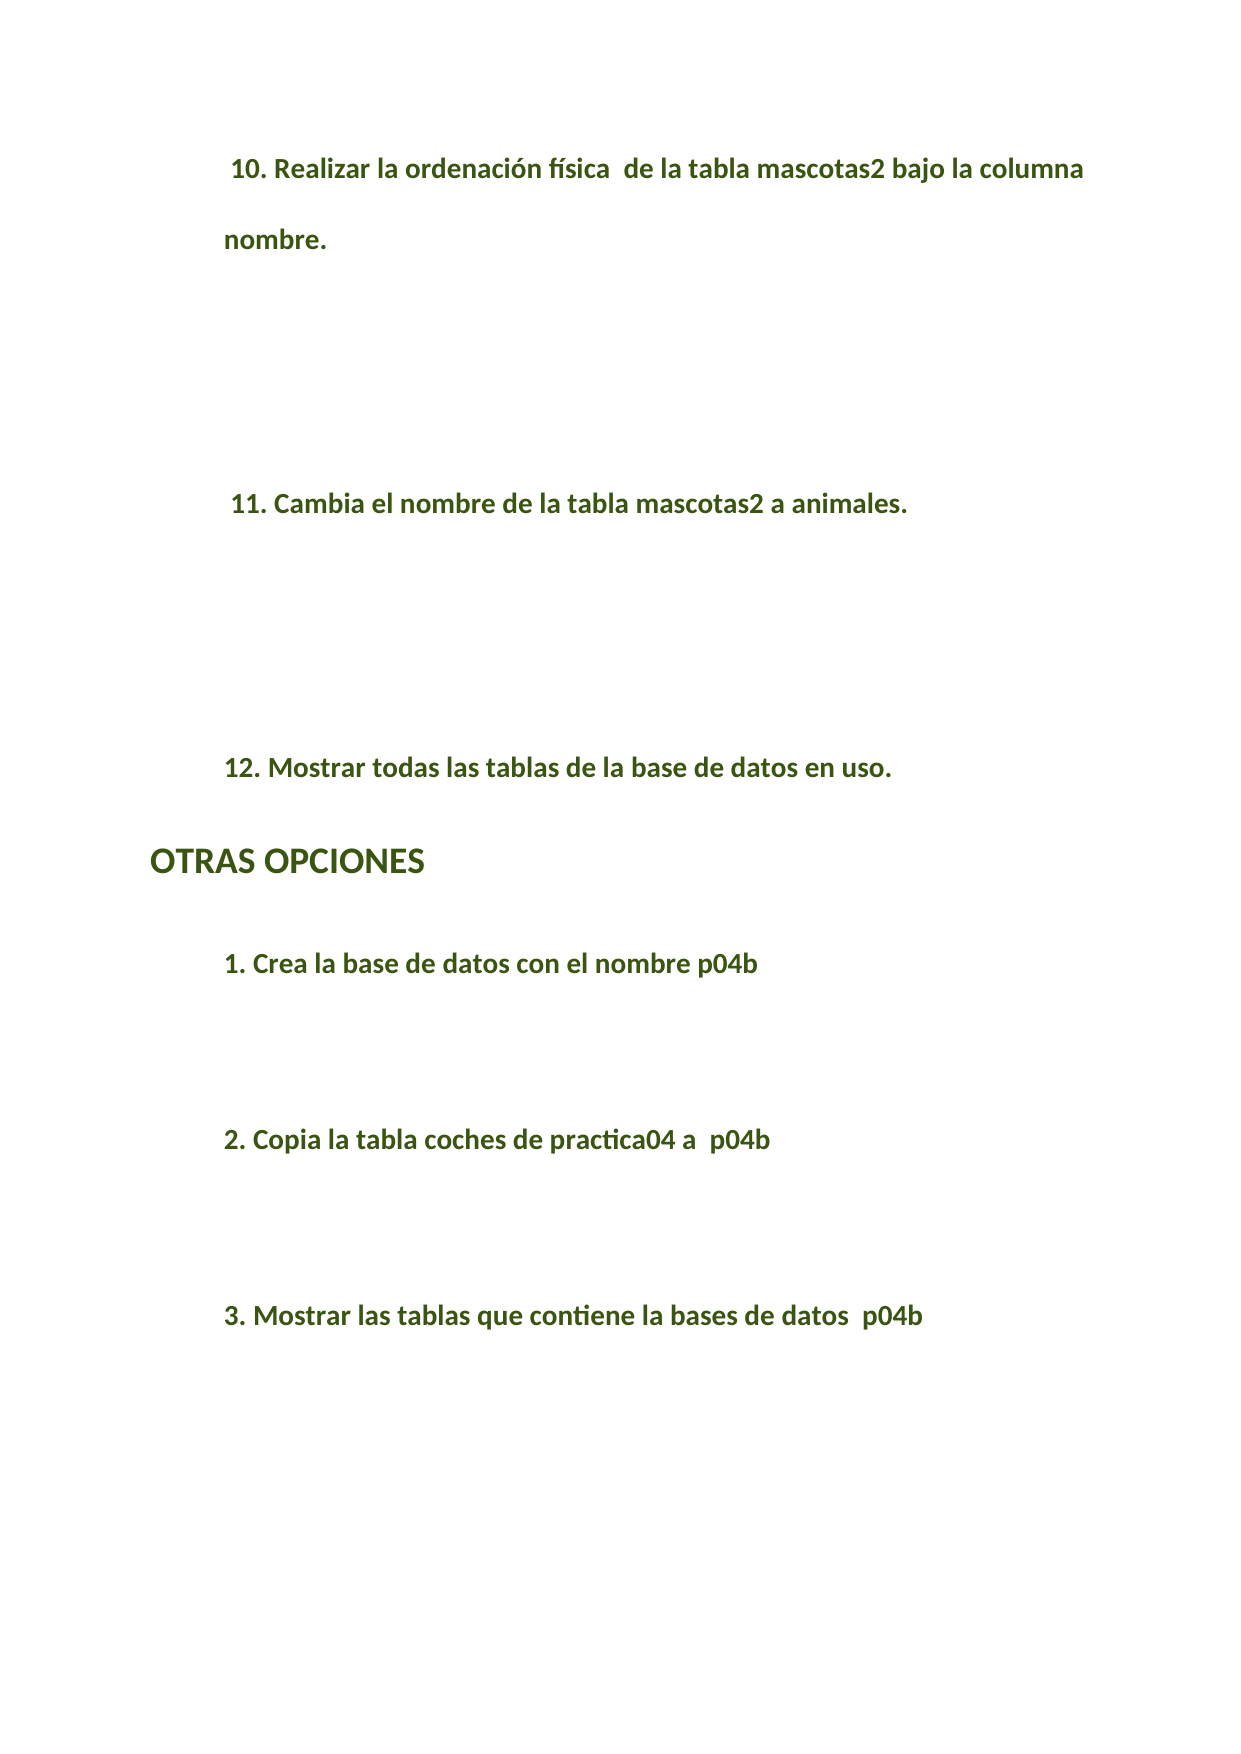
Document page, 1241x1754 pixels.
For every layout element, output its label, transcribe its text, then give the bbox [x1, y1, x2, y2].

text 11. Cambia el nombre de la tabla mascotas2 a animales. [224, 485, 1090, 521]
text 2. Copia la tabla coches de practica04 a p04b [224, 1121, 1090, 1156]
text 10. Realizar la ordenación física de la tabla mascotas2 bajo la columna nombre. [224, 150, 1090, 257]
text 3. Mostrar las tablas que contiene la bases de datos p04b [224, 1297, 1090, 1332]
text 12. Mostrar todas las tablas de la base de datos en uso. [224, 749, 1090, 784]
text 1. Crea la base de datos con el nombre p04b [224, 945, 1090, 981]
text OTRAS OPCIONES [150, 837, 1090, 882]
